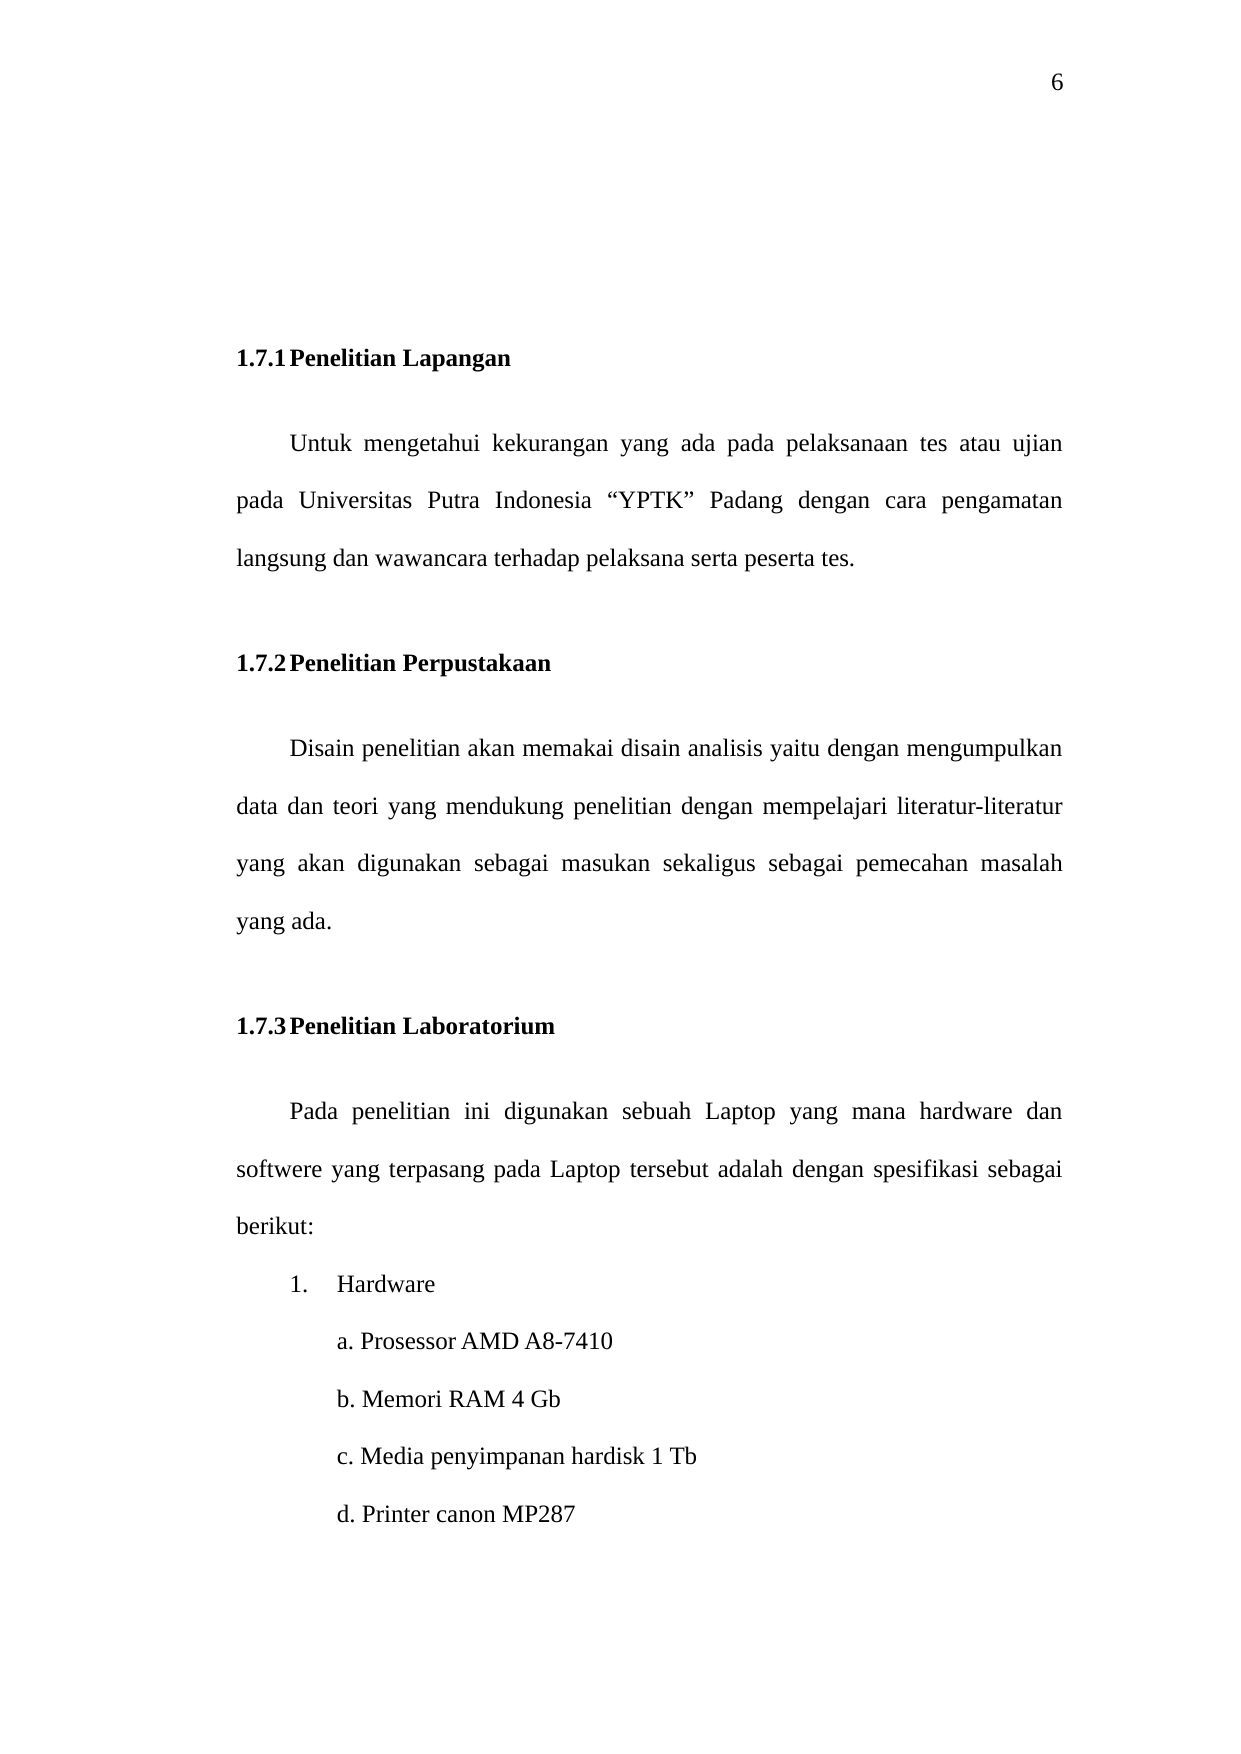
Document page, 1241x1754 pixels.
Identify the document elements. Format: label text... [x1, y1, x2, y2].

subtitle 1.7.3 Penelitian Laboratorium [236, 963, 1063, 1052]
subtitle 1.7.2 Penelitian Perpustakaan [236, 601, 1063, 689]
text Disain penelitian akan memakai disain analisis yaitu dengan mengumpulkan data dan teori yang mendukung penelitian dengan mempelajari literatur-literatur yang akan digunakan sebagai masukan sekaligus sebagai pemecahan masalah yang ada. [236, 733, 1063, 935]
list d. Printer canon MP287 [289, 1499, 1063, 1527]
list Hardware [289, 1269, 1063, 1297]
list b. Memori RAM 4 Gb [289, 1384, 1063, 1412]
text Untuk mengetahui kekurangan yang ada pada pelaksanaan tes atau ujian pada Universitas Putra Indonesia “YPTK” Padang dengan cara pengamatan langsung dan wawancara terhadap pelaksana serta peserta tes. [236, 428, 1063, 572]
text Pada penelitian ini digunakan sebuah Laptop yang mana hardware dan softwere yang terpasang pada Laptop tersebut adalah dengan spesifikasi sebagai berikut: [236, 1096, 1063, 1240]
list a. Prosessor AMD A8-7410 [289, 1326, 1063, 1355]
subtitle 1.7.1 Penelitian Lapangan [236, 295, 1063, 384]
list c. Media penyimpanan hardisk 1 Tb [289, 1441, 1063, 1470]
